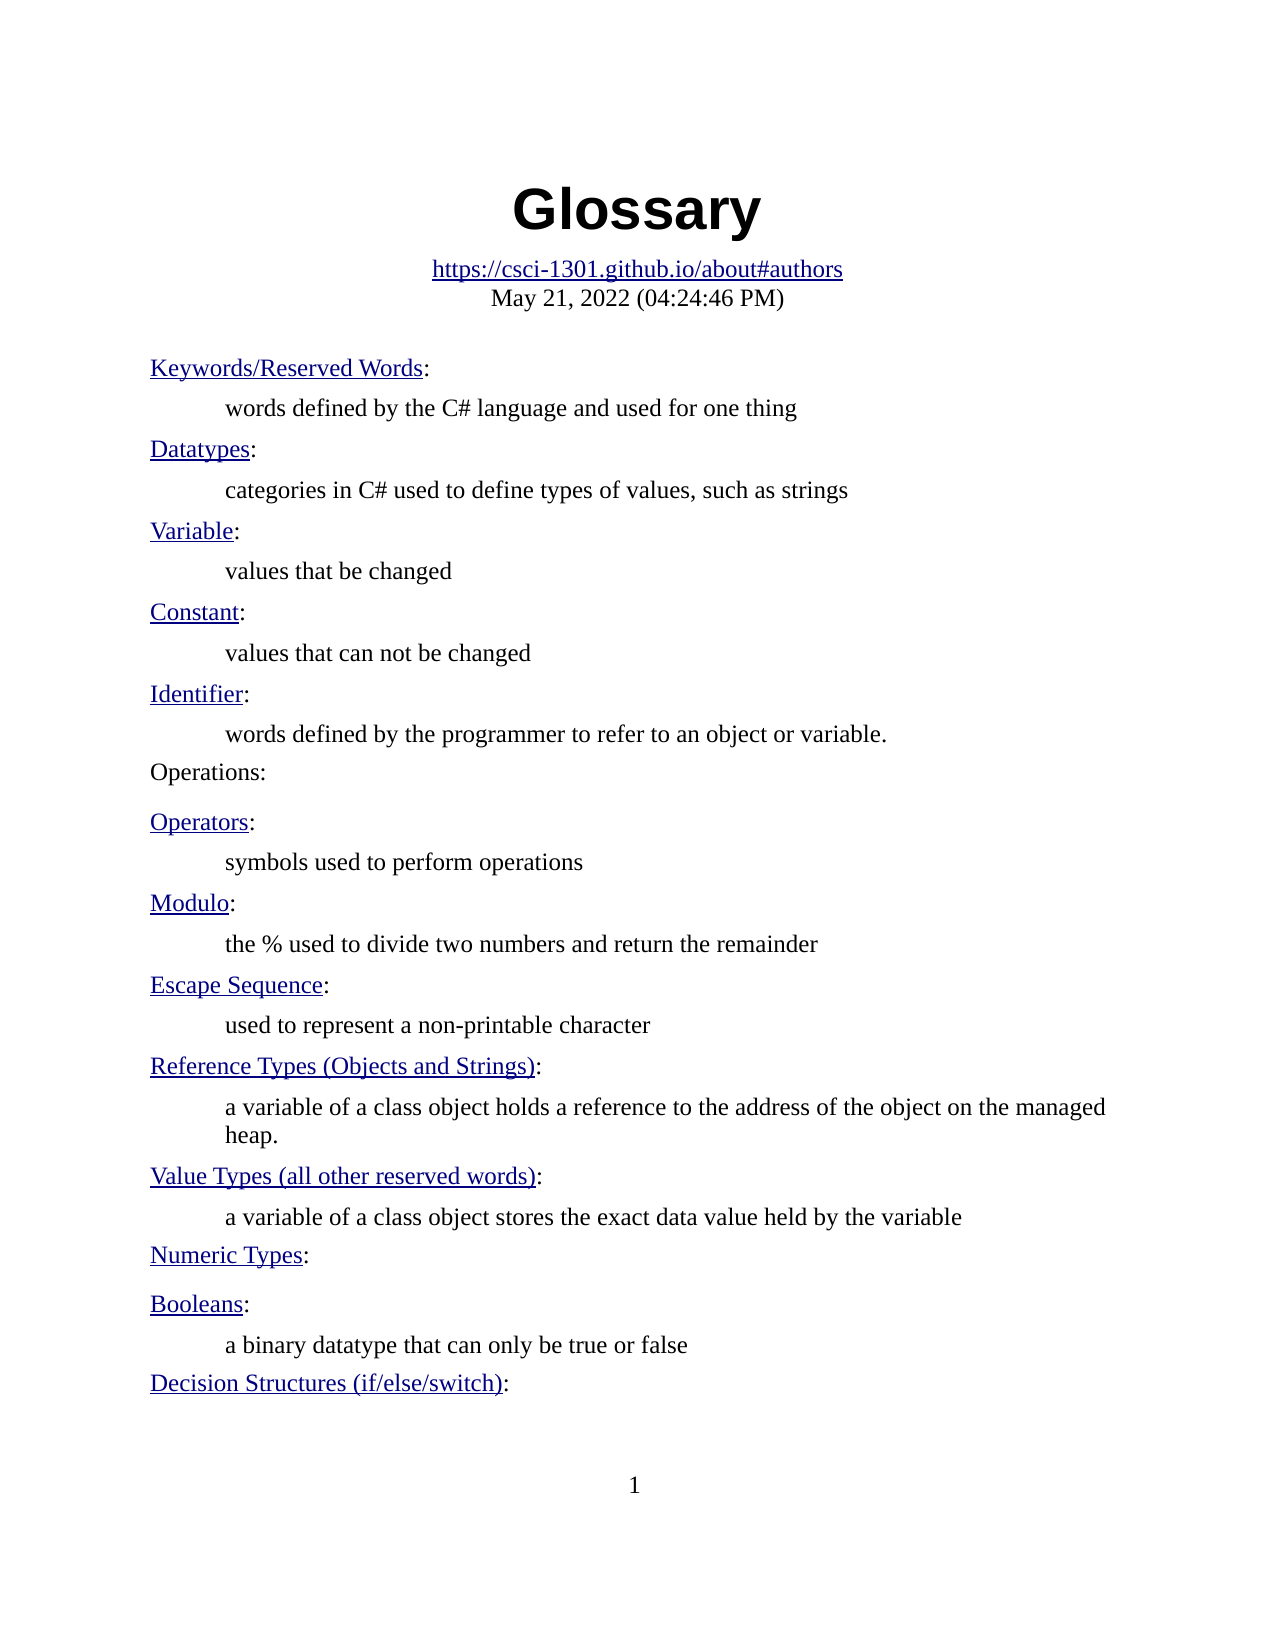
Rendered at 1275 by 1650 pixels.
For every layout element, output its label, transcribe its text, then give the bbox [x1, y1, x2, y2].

text Reference Types (Objects and Strings): [150, 1051, 1125, 1080]
text May 21, 2022 (04:24:46 PM) [150, 283, 1125, 312]
text Escape Sequence: [150, 970, 1125, 998]
text words defined by the programmer to refer to an object or variable. [225, 719, 1125, 748]
text https://csci-1301.github.io/about#authors [150, 254, 1125, 283]
text the % used to divide two numbers and return the remainder [225, 929, 1125, 958]
title Glossary [150, 175, 1125, 242]
text values that be changed [225, 556, 1125, 585]
text Value Types (all other reserved words): [150, 1161, 1125, 1190]
text Keywords/Reserved Words: [150, 353, 1125, 382]
text a binary datatype that can only be true or false [225, 1330, 1125, 1359]
text Operations: [150, 757, 1125, 786]
text Variable: [150, 516, 1125, 544]
text a variable of a class object holds a reference to the address of the object on the managed heap. [225, 1092, 1125, 1149]
text Operators: [150, 807, 1125, 836]
text categories in C# used to define types of values, such as strings [225, 475, 1125, 504]
text Decision Structures (if/else/switch): [150, 1368, 1125, 1397]
text symbols used to perform operations [225, 847, 1125, 876]
text words defined by the C# language and used for one thing [225, 393, 1125, 422]
text Modulo: [150, 888, 1125, 917]
text Booleans: [150, 1289, 1125, 1318]
text used to represent a non-printable character [225, 1010, 1125, 1039]
text Identifier: [150, 679, 1125, 707]
text values that can not be changed [225, 638, 1125, 667]
text a variable of a class object stores the exact data value held by the variable [225, 1202, 1125, 1231]
text Numeric Types: [150, 1240, 1125, 1268]
text Datatypes: [150, 434, 1125, 463]
text Constant: [150, 597, 1125, 626]
